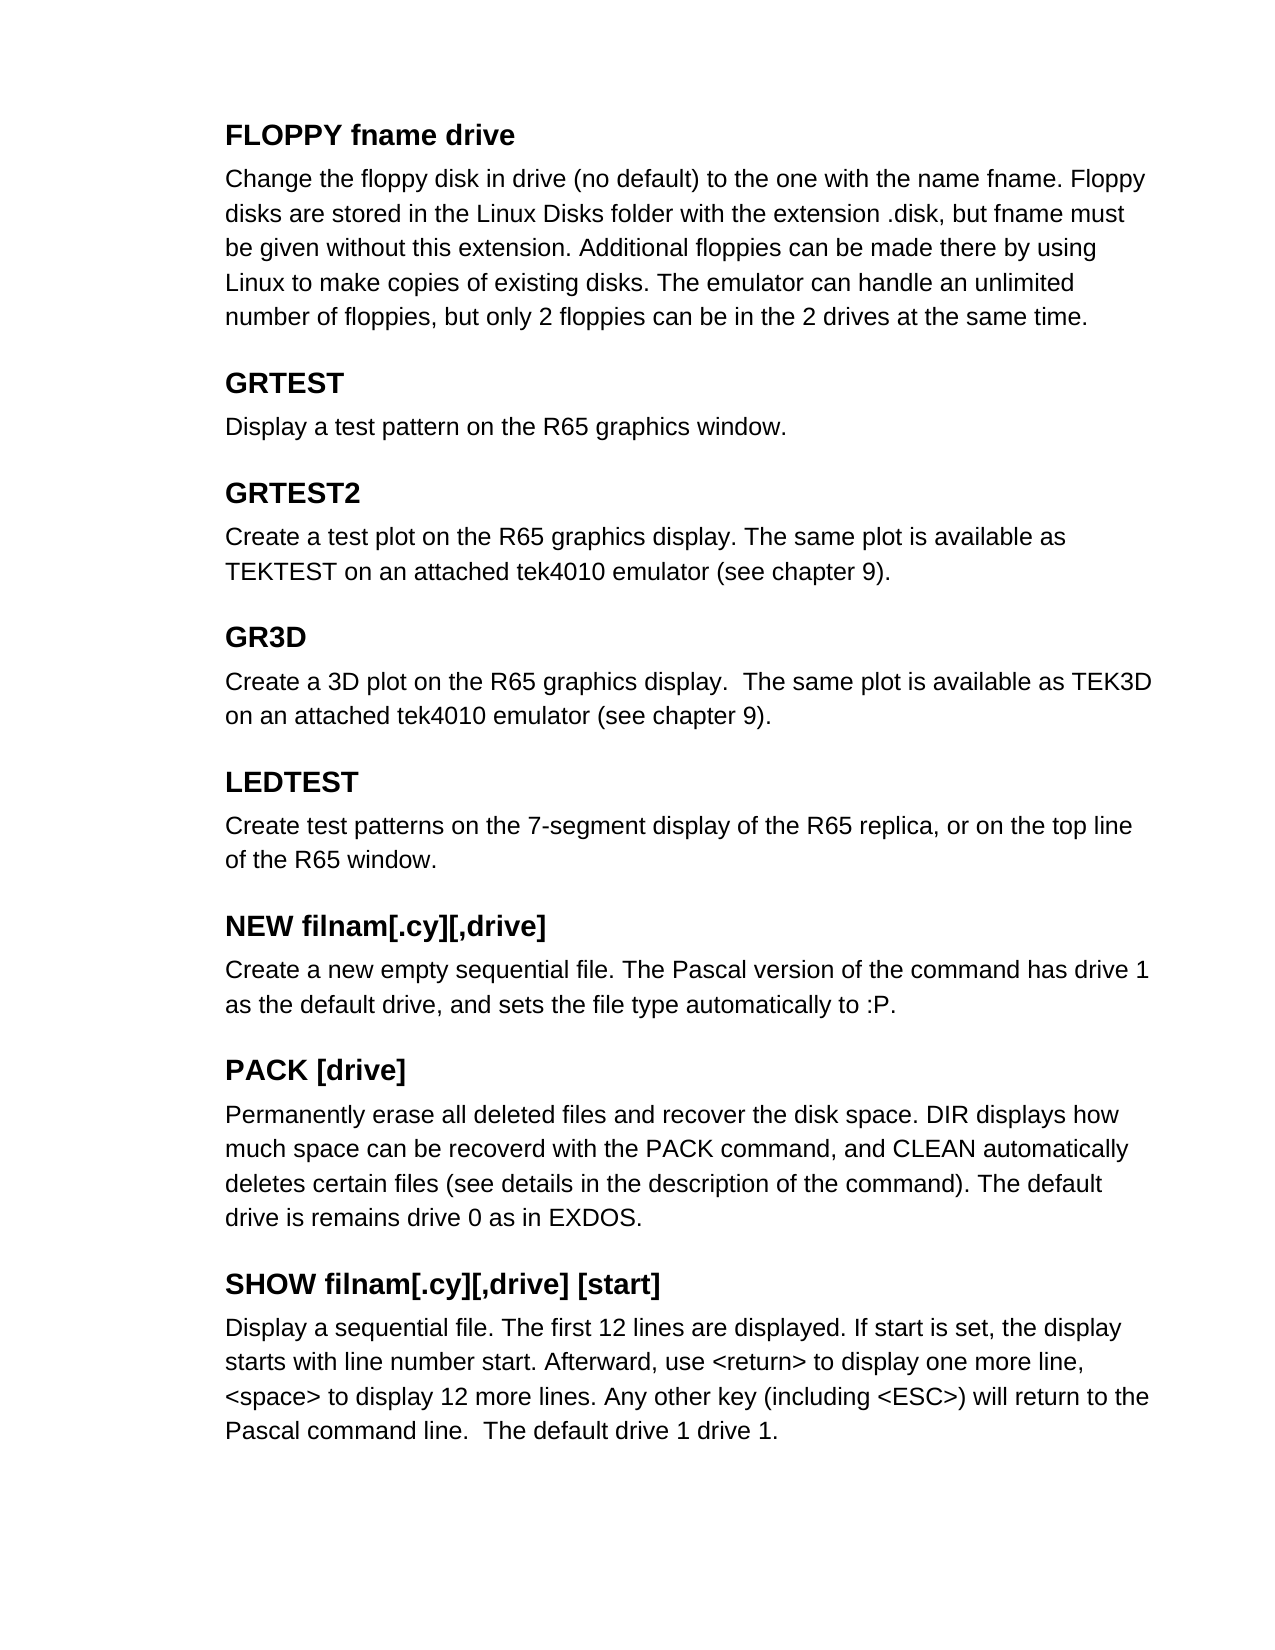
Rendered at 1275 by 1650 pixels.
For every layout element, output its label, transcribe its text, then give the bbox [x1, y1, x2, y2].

subtitle FLOPPY fname drive [225, 118, 1157, 152]
text Create a new empty sequential file. The Pascal version of the command has drive 1 as the default drive, and sets the file type automatically to :P. [225, 955, 1157, 1018]
subtitle GRTEST2 [225, 476, 1157, 509]
text Create a test plot on the R65 graphics display. The same plot is available as TEKTEST on an attached tek4010 emulator (see chapter 9). [225, 522, 1157, 585]
text Display a sequential file. The first 12 lines are displayed. If start is set, the display starts with line number start. Afterward, use <return> to display one more line, <space> to display 12 more lines. Any other key (including <ESC>) will return to the Pascal command line. The default drive 1 drive 1. [225, 1313, 1157, 1445]
text Create a 3D plot on the R65 graphics display. The same plot is available as TEK3D on an attached tek4010 emulator (see chapter 9). [225, 666, 1157, 730]
subtitle NEW filnam[.cy][,drive] [225, 909, 1157, 943]
text Permanently erase all deleted files and recover the disk space. DIR displays how much space can be recoverd with the PACK command, and CLEAN automatically deletes certain files (see details in the description of the command). The default drive is remains drive 0 as in EXDOS. [225, 1099, 1157, 1232]
subtitle SHOW filnam[.cy][,drive] [start] [225, 1267, 1157, 1300]
text Display a test pattern on the R65 graphics window. [225, 412, 1157, 441]
subtitle PACK [drive] [225, 1053, 1157, 1087]
text Change the floppy disk in drive (no default) to the one with the name fname. Floppy disks are stored in the Linux Disks folder with the extension .disk, but fname must be given without this extension. Additional floppies can be made there by using Linux to make copies of existing disks. The emulator can handle an unlimited number of floppies, but only 2 floppies can be in the 2 drives at the same time. [225, 164, 1157, 331]
subtitle LEDTEST [225, 764, 1157, 798]
subtitle GRTEST [225, 366, 1157, 400]
text Create test patterns on the 7-segment display of the R65 replica, or on the top line of the R65 window. [225, 811, 1157, 874]
subtitle GR3D [225, 620, 1157, 654]
